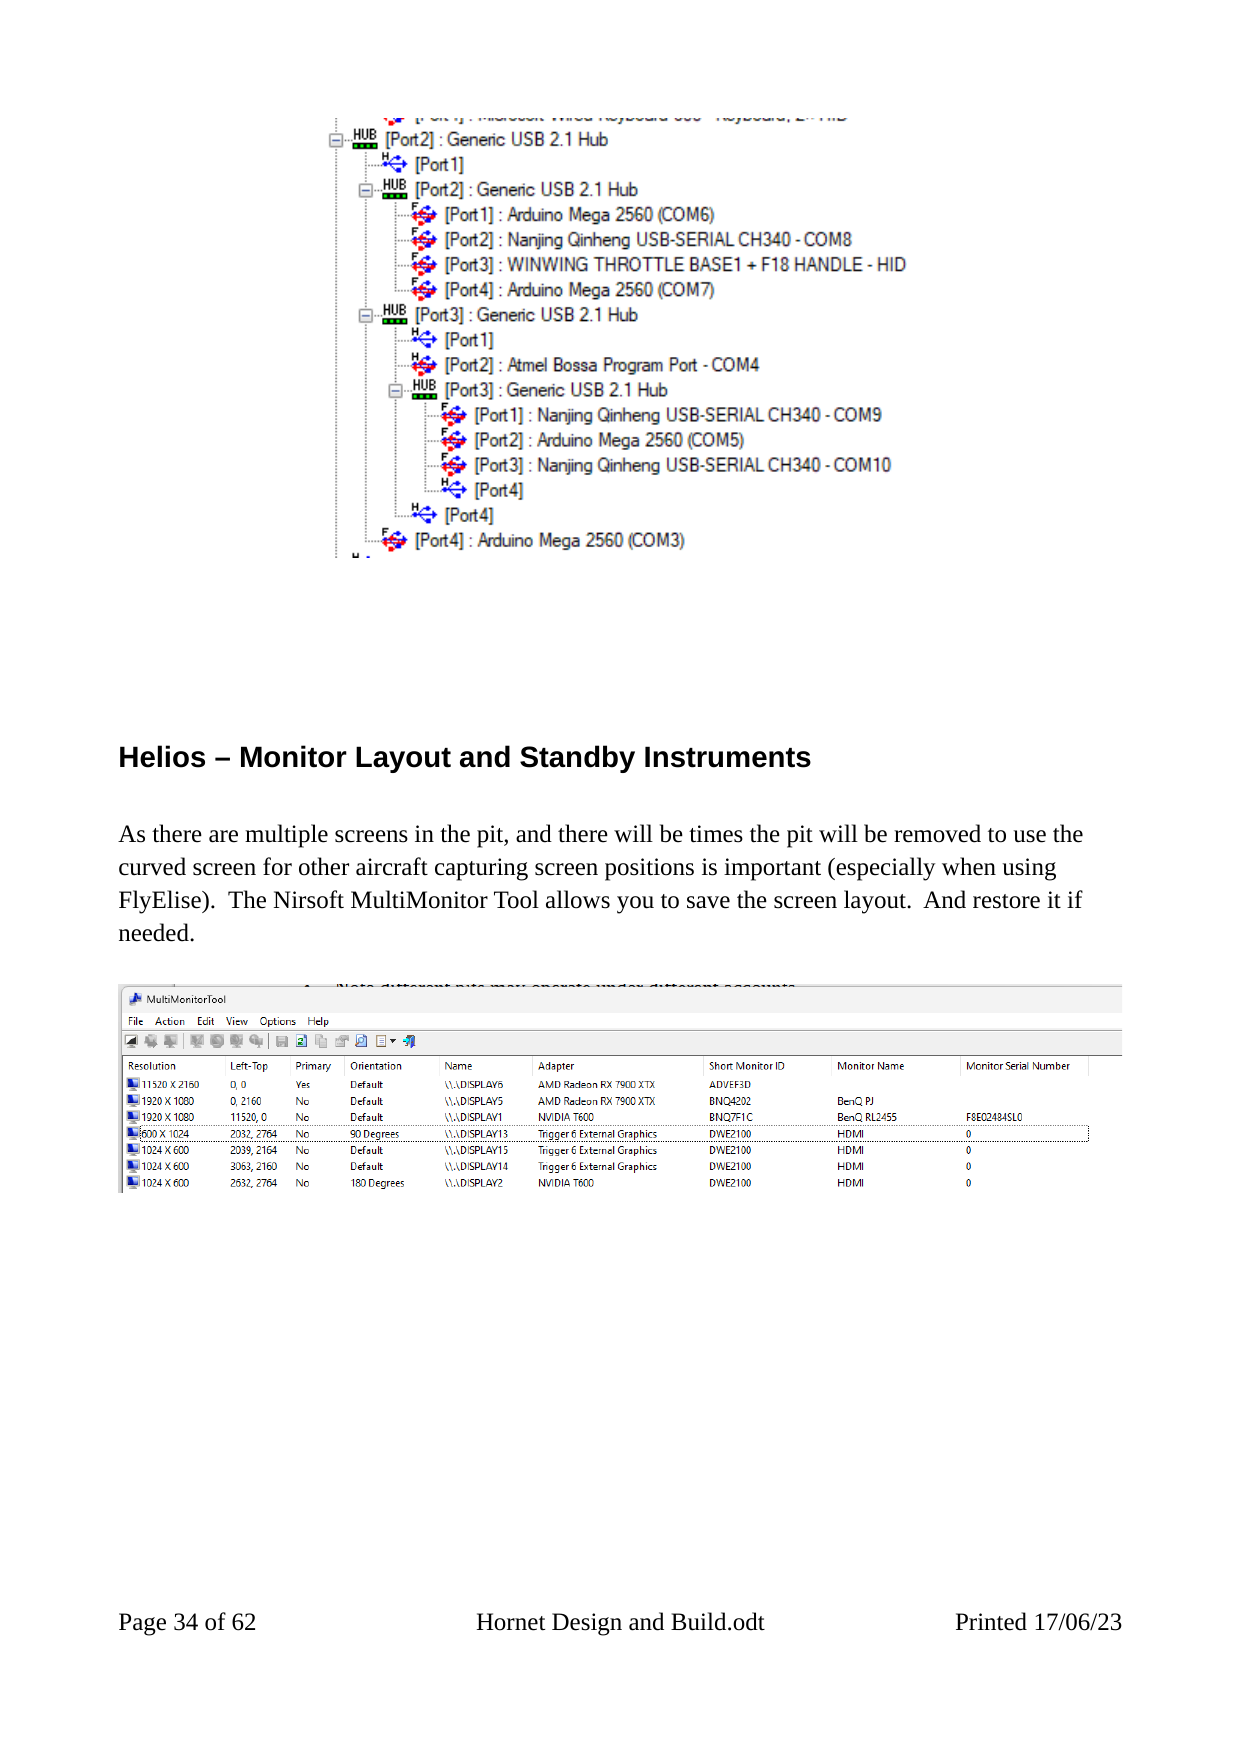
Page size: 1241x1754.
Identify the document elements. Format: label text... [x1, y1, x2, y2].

picture [309, 118, 932, 558]
subtitle Helios – Monitor Layout and Standby Instruments [118, 740, 1122, 773]
text As there are multiple screens in the pit, and there will be times the pit will be removed to use the curved screen for other aircraft capturing screen positions is important (especially when using FlyElise). The Nirsoft MultiMonitor Tool allows you to save the screen layout. And restore it if needed. [118, 819, 1122, 947]
picture [118, 984, 1123, 1193]
